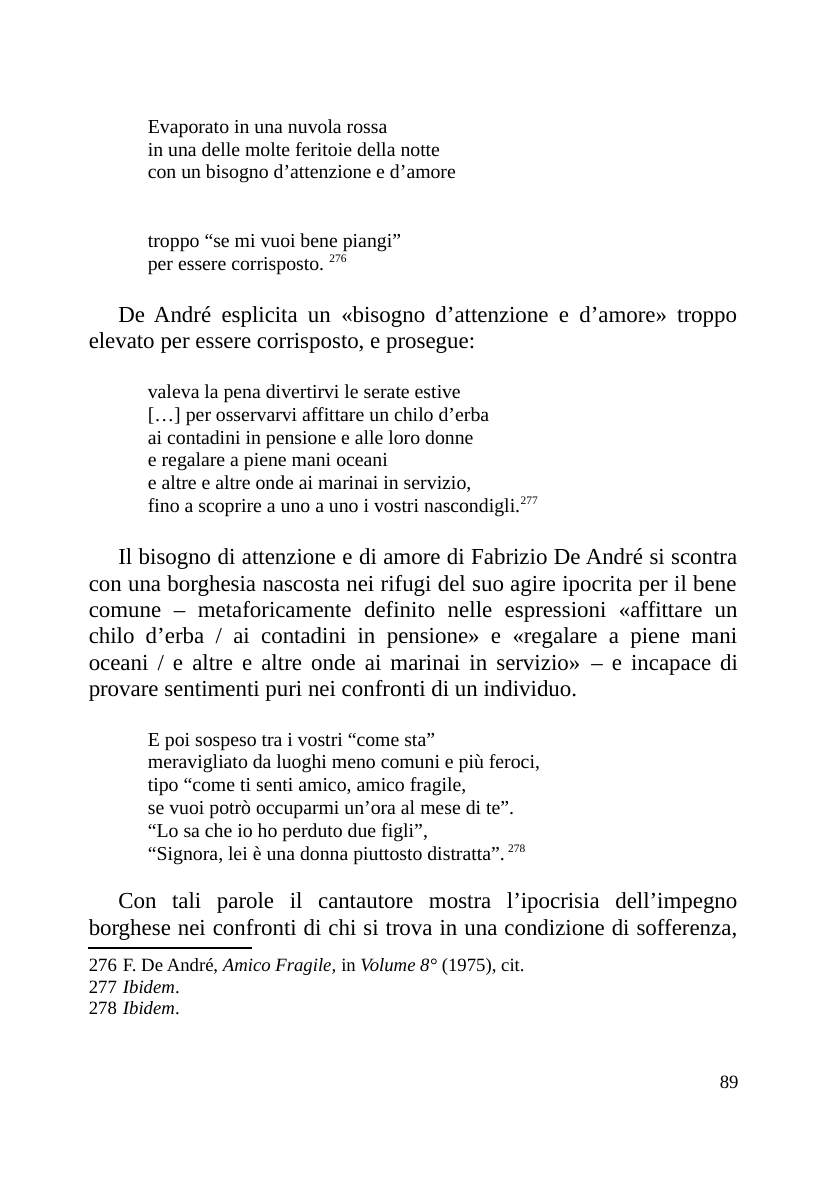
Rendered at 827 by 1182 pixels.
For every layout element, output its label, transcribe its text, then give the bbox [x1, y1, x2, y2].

text con un bisogno d’attenzione e d’amore [148, 161, 679, 183]
text “Signora, lei è una donna piuttosto distratta”. [148, 842, 679, 864]
text F. De André, Amico Fragile, in Volume 8° (1975), cit. [88, 954, 738, 976]
text in una delle molte feritoie della notte [148, 138, 679, 161]
text “Lo sa che io ho perduto due figli”, [148, 819, 679, 842]
text ai contadini in pensione e alle loro donne [148, 426, 679, 448]
text Ibidem. [88, 997, 738, 1019]
text E poi sospeso tra i vostri “come sta” [148, 728, 679, 751]
text Il bisogno di attenzione e di amore di Fabrizio De André si scontra con una borghesia nascosta nei rifugi del suo agire ipocrita per il bene comune ‒ metaforicamente definito nelle espressioni «affittare un chilo d’erba / ai contadini in pensione» e «regalare a piene mani oceani / e altre e altre onde ai marinai in servizio» ‒ e incapace di provare sentimenti puri nei confronti di un individuo. [88, 543, 738, 701]
text […] per osservarvi affittare un chilo d’erba [148, 403, 679, 426]
text meravigliato da luoghi meno comuni e più feroci, [148, 751, 679, 773]
text fino a scoprire a uno a uno i vostri nascondigli. [148, 494, 679, 517]
text Evaporato in una nuvola rossa [148, 115, 679, 138]
text Ibidem. [88, 976, 738, 997]
text troppo “se mi vuoi bene piangi” [148, 229, 679, 252]
text tipo “come ti senti amico, amico fragile, [148, 773, 679, 796]
text e regalare a piene mani oceani [148, 448, 679, 471]
text valeva la pena divertirvi le serate estive [148, 380, 679, 403]
text per essere corrisposto. [148, 252, 679, 274]
text Con tali parole il cantautore mostra l’ipocrisia dell’impegno borghese nei confronti di chi si trova in una condizione di sofferenza, [88, 887, 738, 940]
text e altre e altre onde ai marinai in servizio, [148, 471, 679, 494]
text De André esplicita un «bisogno d’attenzione e d’amore» troppo elevato per essere corrisposto, e prosegue: [88, 301, 738, 354]
text se vuoi potrò occuparmi un’ora al mese di te”. [148, 796, 679, 819]
